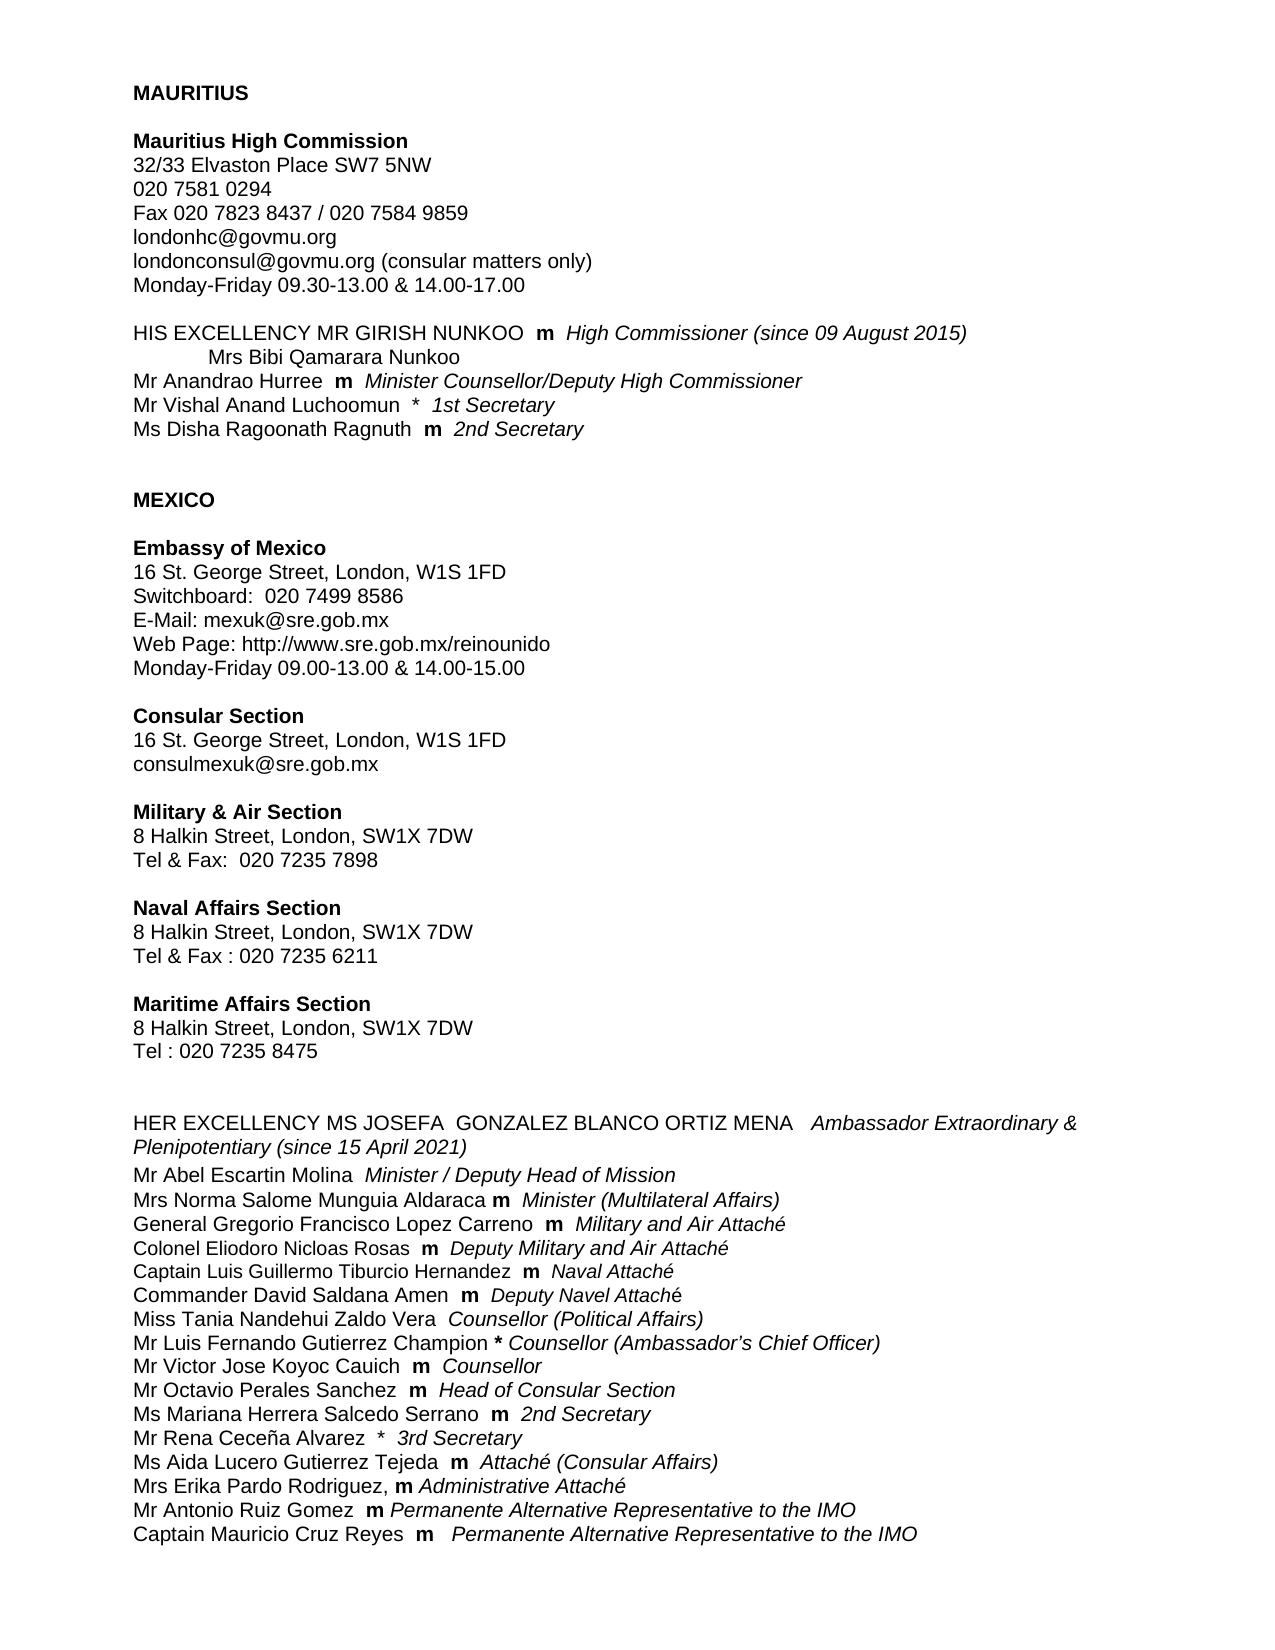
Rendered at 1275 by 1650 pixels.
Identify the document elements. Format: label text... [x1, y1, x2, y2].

text Mr Octavio Perales Sanchez m Head of Consular Section [133, 1378, 1181, 1402]
text Miss Tania Nandehui Zaldo Vera Counsellor (Political Affairs) [133, 1306, 1181, 1330]
subtitle Naval Affairs Section [133, 896, 1181, 919]
subtitle Consular Section [133, 704, 1181, 728]
text Mrs Norma Salome Munguia Aldaraca m Minister (Multilateral Affairs) [133, 1188, 1181, 1212]
text Mrs Bibi Qamarara Nunkoo [133, 344, 1181, 368]
text Mr Victor Jose Koyoc Cauich m Counsellor [133, 1354, 1181, 1378]
text Commander David Saldana Amen m Deputy Navel Attaché [133, 1282, 1181, 1306]
text Ms Aida Lucero Gutierrez Tejeda m Attaché (Consular Affairs) [133, 1450, 1181, 1474]
text HIS EXCELLENCY MR GIRISH NUNKOO m High Commissioner (since 09 August 2015) [133, 321, 1181, 344]
text Mrs Erika Pardo Rodriguez, m Administrative Attaché [133, 1474, 1181, 1498]
text Mr Rena Ceceña Alvarez * 3rd Secretary [133, 1426, 1181, 1450]
text londonconsul@govmu.org (consular matters only) [133, 249, 1181, 273]
text Ms Mariana Herrera Salcedo Serrano m 2nd Secretary [133, 1402, 1181, 1426]
text consulmexuk@sre.gob.mx [133, 752, 1181, 776]
text Ms Disha Ragoonath Ragnuth m 2nd Secretary [133, 416, 1181, 440]
text 16 St. George Street, London, W1S 1FD [133, 728, 1181, 752]
text Mr Anandrao Hurree m Minister Counsellor/Deputy High Commissioner [133, 368, 1181, 392]
text MAURITIUS [133, 81, 1181, 105]
subtitle Maritime Affairs Section [133, 991, 1181, 1015]
text Tel & Fax: 020 7235 7898 [133, 848, 1181, 872]
text Mr Antonio Ruiz Gomez m Permanente Alternative Representative to the IMO [133, 1498, 1181, 1522]
text 8 Halkin Street, London, SW1X 7DW [133, 1015, 1181, 1039]
text Mr Abel Escartin Molina Minister / Deputy Head of Mission [133, 1159, 1181, 1188]
text Monday-Friday 09.00-13.00 & 14.00-15.00 [133, 656, 1181, 680]
text Monday-Friday 09.30-13.00 & 14.00-17.00 [133, 273, 1181, 297]
text MEXICO [133, 488, 1181, 512]
text HER EXCELLENCY MS JOSEFA GONZALEZ BLANCO ORTIZ MENA Ambassador Extraordinary & Plenipotentiary (since 15 April 2021) [133, 1111, 1181, 1159]
text 8 Halkin Street, London, SW1X 7DW [133, 919, 1181, 943]
text Captain Mauricio Cruz Reyes m Permanente Alternative Representative to the IMO [133, 1522, 1181, 1546]
text Fax 020 7823 8437 / 020 7584 9859 [133, 201, 1181, 225]
text 8 Halkin Street, London, SW1X 7DW [133, 824, 1181, 848]
text 32/33 Elvaston Place SW7 5NW [133, 153, 1181, 177]
text Tel : 020 7235 8475 [133, 1039, 1181, 1063]
text Captain Luis Guillermo Tiburcio Hernandez m Naval Attaché [133, 1260, 1181, 1282]
text Embassy of Mexico [133, 536, 1181, 560]
text Colonel Eliodoro Nicloas Rosas m Deputy Military and Air Attaché [133, 1236, 1181, 1260]
subtitle Military & Air Section [133, 800, 1181, 824]
text Mr Vishal Anand Luchoomun * 1st Secretary [133, 392, 1181, 416]
text 020 7581 0294 [133, 177, 1181, 201]
text General Gregorio Francisco Lopez Carreno m Military and Air Attaché [133, 1212, 1181, 1236]
text Mr Luis Fernando Gutierrez Champion * Counsellor (Ambassador’s Chief Officer) [133, 1330, 1181, 1354]
text Web Page: http://www.sre.gob.mx/reinounido [133, 632, 1181, 656]
text 16 St. George Street, London, W1S 1FD [133, 560, 1181, 584]
text londonhc@govmu.org [133, 225, 1181, 249]
text E-Mail: mexuk@sre.gob.mx [133, 608, 1181, 632]
text Switchboard: 020 7499 8586 [133, 584, 1181, 608]
text Mauritius High Commission [133, 129, 1181, 153]
text Tel & Fax : 020 7235 6211 [133, 943, 1181, 967]
